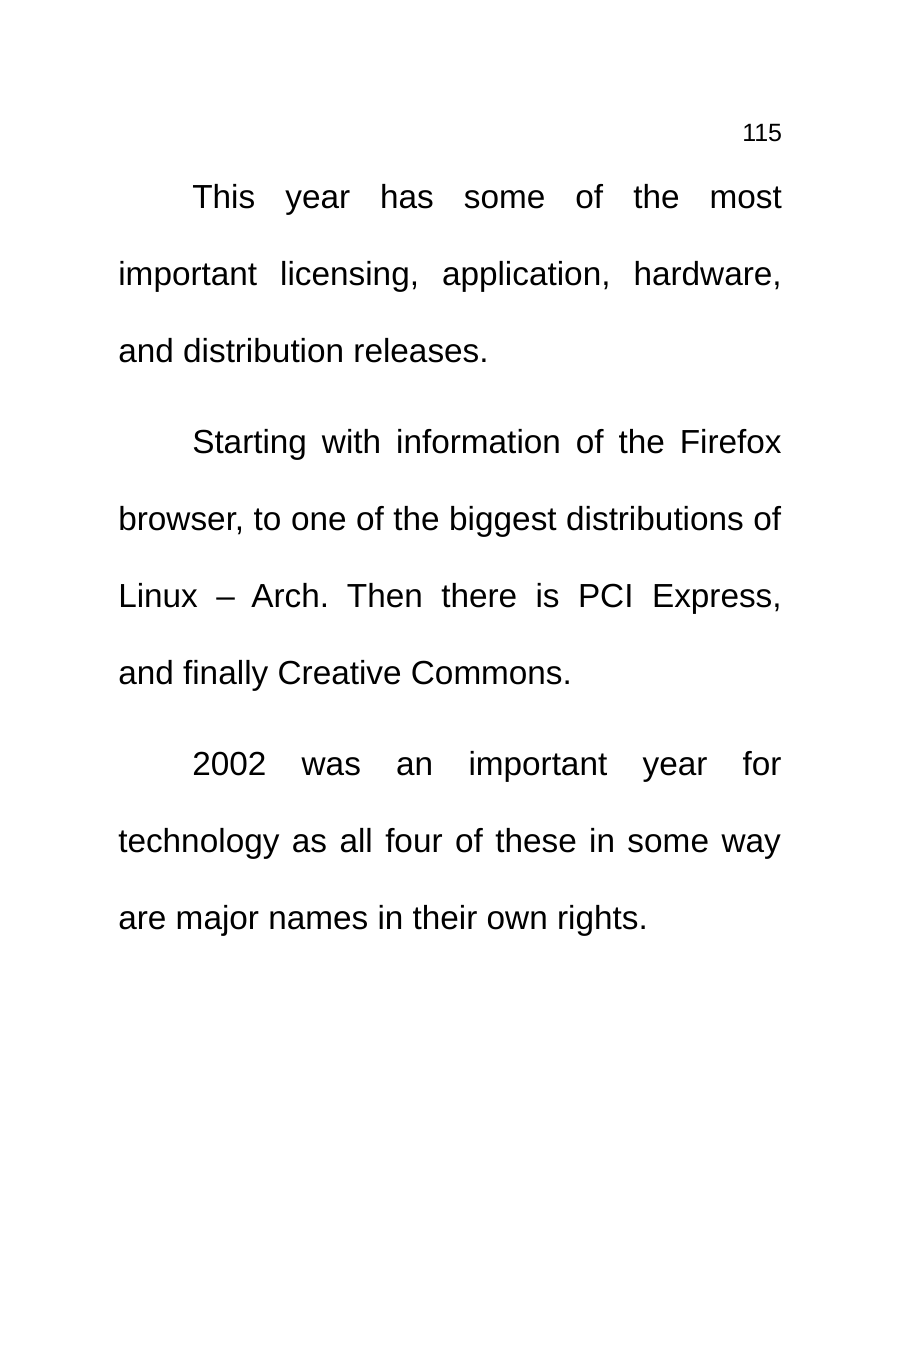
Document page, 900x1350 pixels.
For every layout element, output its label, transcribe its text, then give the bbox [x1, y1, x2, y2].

text Starting with information of the Firefox browser, to one of the biggest distributions of Linux – Arch. Then there is PCI Express, and finally Creative Commons. [118, 422, 782, 691]
text This year has some of the most important licensing, application, hardware, and distribution releases. [118, 177, 782, 369]
text 2002 was an important year for technology as all four of these in some way are major names in their own rights. [118, 744, 782, 936]
